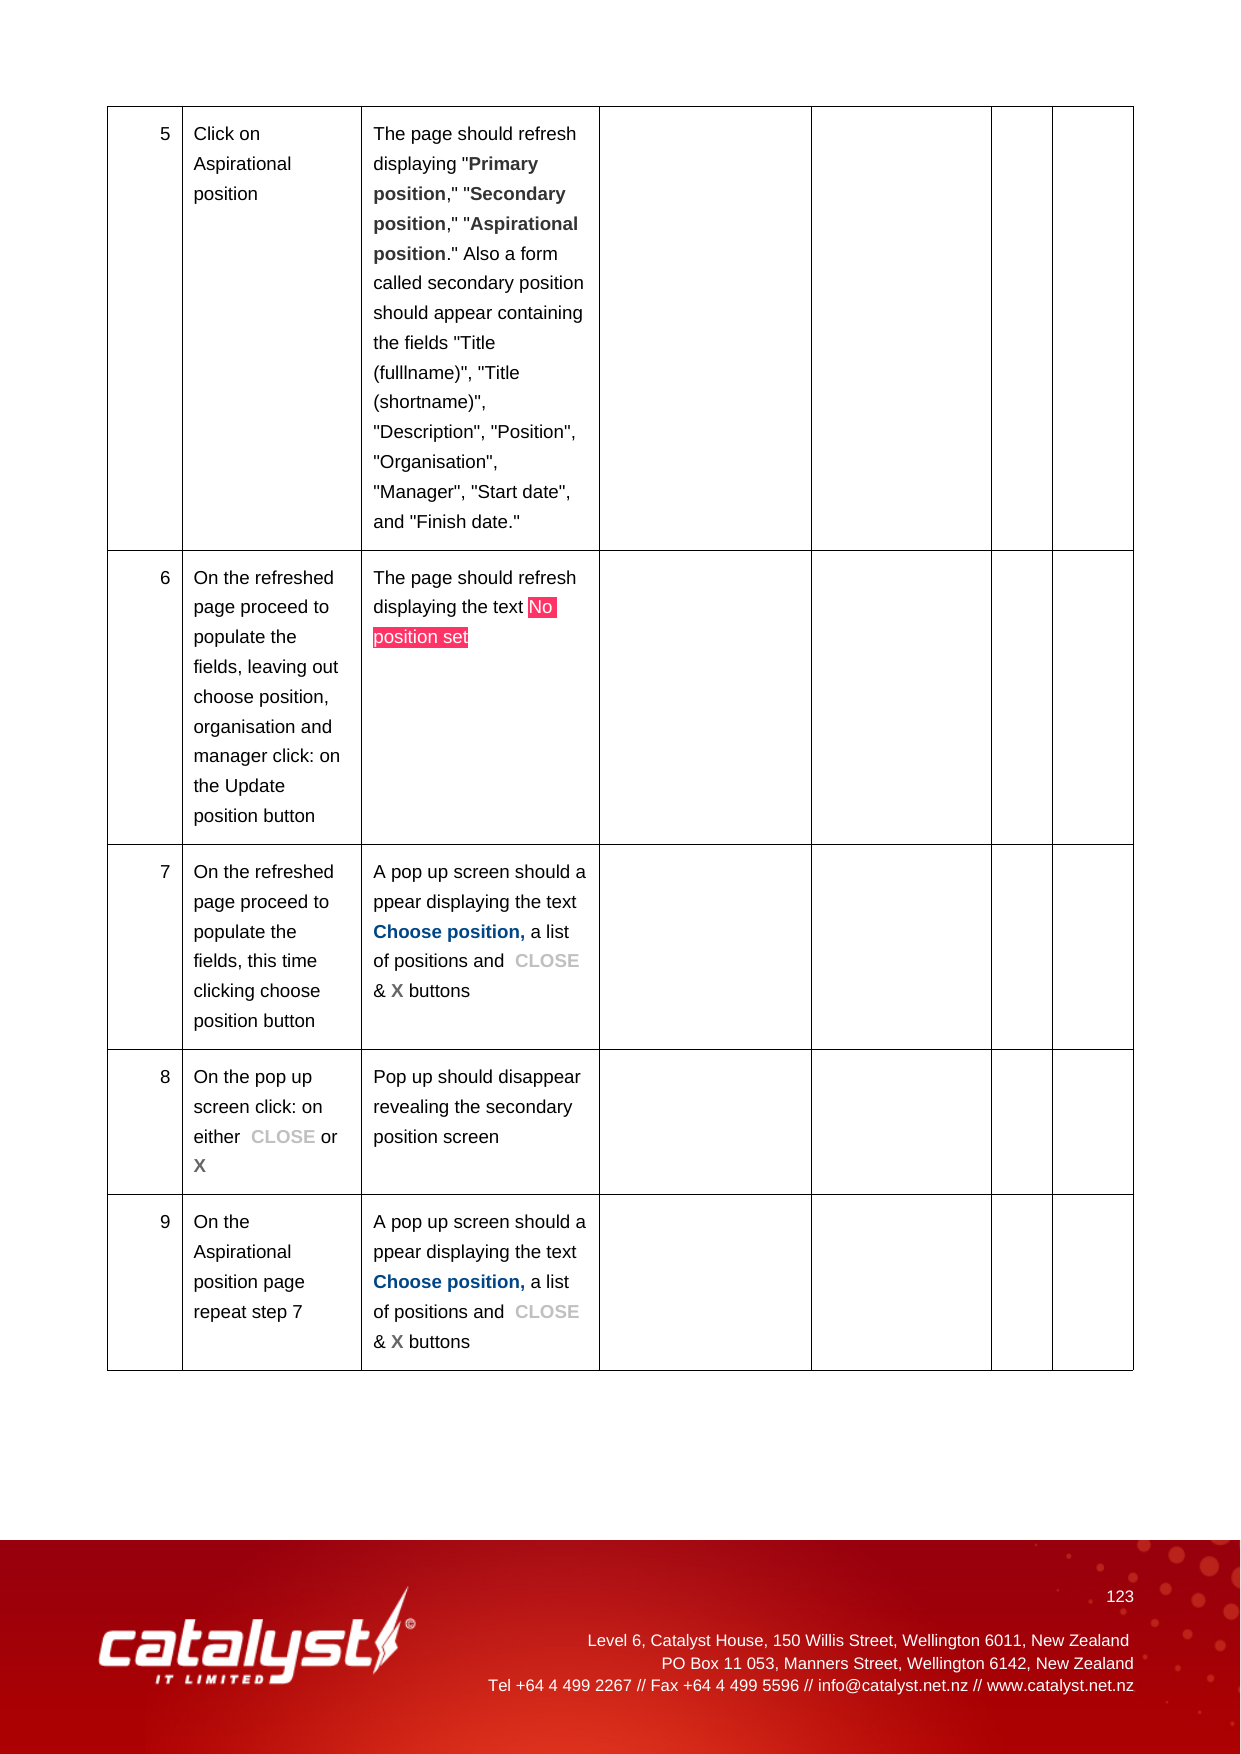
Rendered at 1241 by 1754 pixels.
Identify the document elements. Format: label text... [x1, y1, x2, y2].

table_cell 9 [108, 1195, 182, 1369]
table_cell On the refreshed page proceed to populate the fields, leaving out choose position, organisation and manager click: on the Update position button [183, 551, 361, 844]
table_cell A pop up screen should a ppear displaying the text Choose position, a list of positions and CLOSE & X buttons [362, 1195, 599, 1369]
table_cell [1053, 551, 1133, 844]
table_cell [812, 1195, 991, 1369]
table_cell [812, 551, 991, 844]
table_cell [812, 107, 991, 549]
table_cell 8 [108, 1050, 182, 1194]
table_cell [992, 107, 1052, 549]
table_cell [600, 107, 811, 549]
table_cell On the Aspirational position page repeat step 7 [183, 1195, 361, 1369]
table_cell [992, 551, 1052, 844]
table_cell [1053, 845, 1133, 1049]
table_cell [600, 1195, 811, 1369]
table_cell Click on Aspirational position [183, 107, 361, 549]
table_cell [600, 551, 811, 844]
table_cell 6 [108, 551, 182, 844]
table_cell [992, 845, 1052, 1049]
table_cell A pop up screen should a ppear displaying the text Choose position, a list of positions and CLOSE & X buttons [362, 845, 599, 1049]
table_cell On the refreshed page proceed to populate the fields, this time clicking choose position button [183, 845, 361, 1049]
picture [0, 1540, 1241, 1754]
table_cell On the pop up screen click: on either CLOSE or X [183, 1050, 361, 1194]
table_cell [812, 845, 991, 1049]
table_cell Pop up should disappear revealing the secondary position screen [362, 1050, 599, 1194]
table_cell [812, 1050, 991, 1194]
table_cell The page should refresh displaying "Primary position," "Secondary position," "Aspirational position." Also a form called secondary position should appear containing the fields "Title (fulllname)", "Title (shortname)", "Description", "Position", "Organisation", "Manager", "Start date", and "Finish date." [362, 107, 599, 549]
table_cell [992, 1195, 1052, 1369]
table_cell [1053, 1195, 1133, 1369]
table_cell [992, 1050, 1052, 1194]
table_cell [1053, 107, 1133, 549]
table_cell [600, 845, 811, 1049]
table_cell [600, 1050, 811, 1194]
table_cell 7 [108, 845, 182, 1049]
table_cell 5 [108, 107, 182, 549]
table_cell The page should refresh displaying the text No position set [362, 551, 599, 844]
table_cell [1053, 1050, 1133, 1194]
